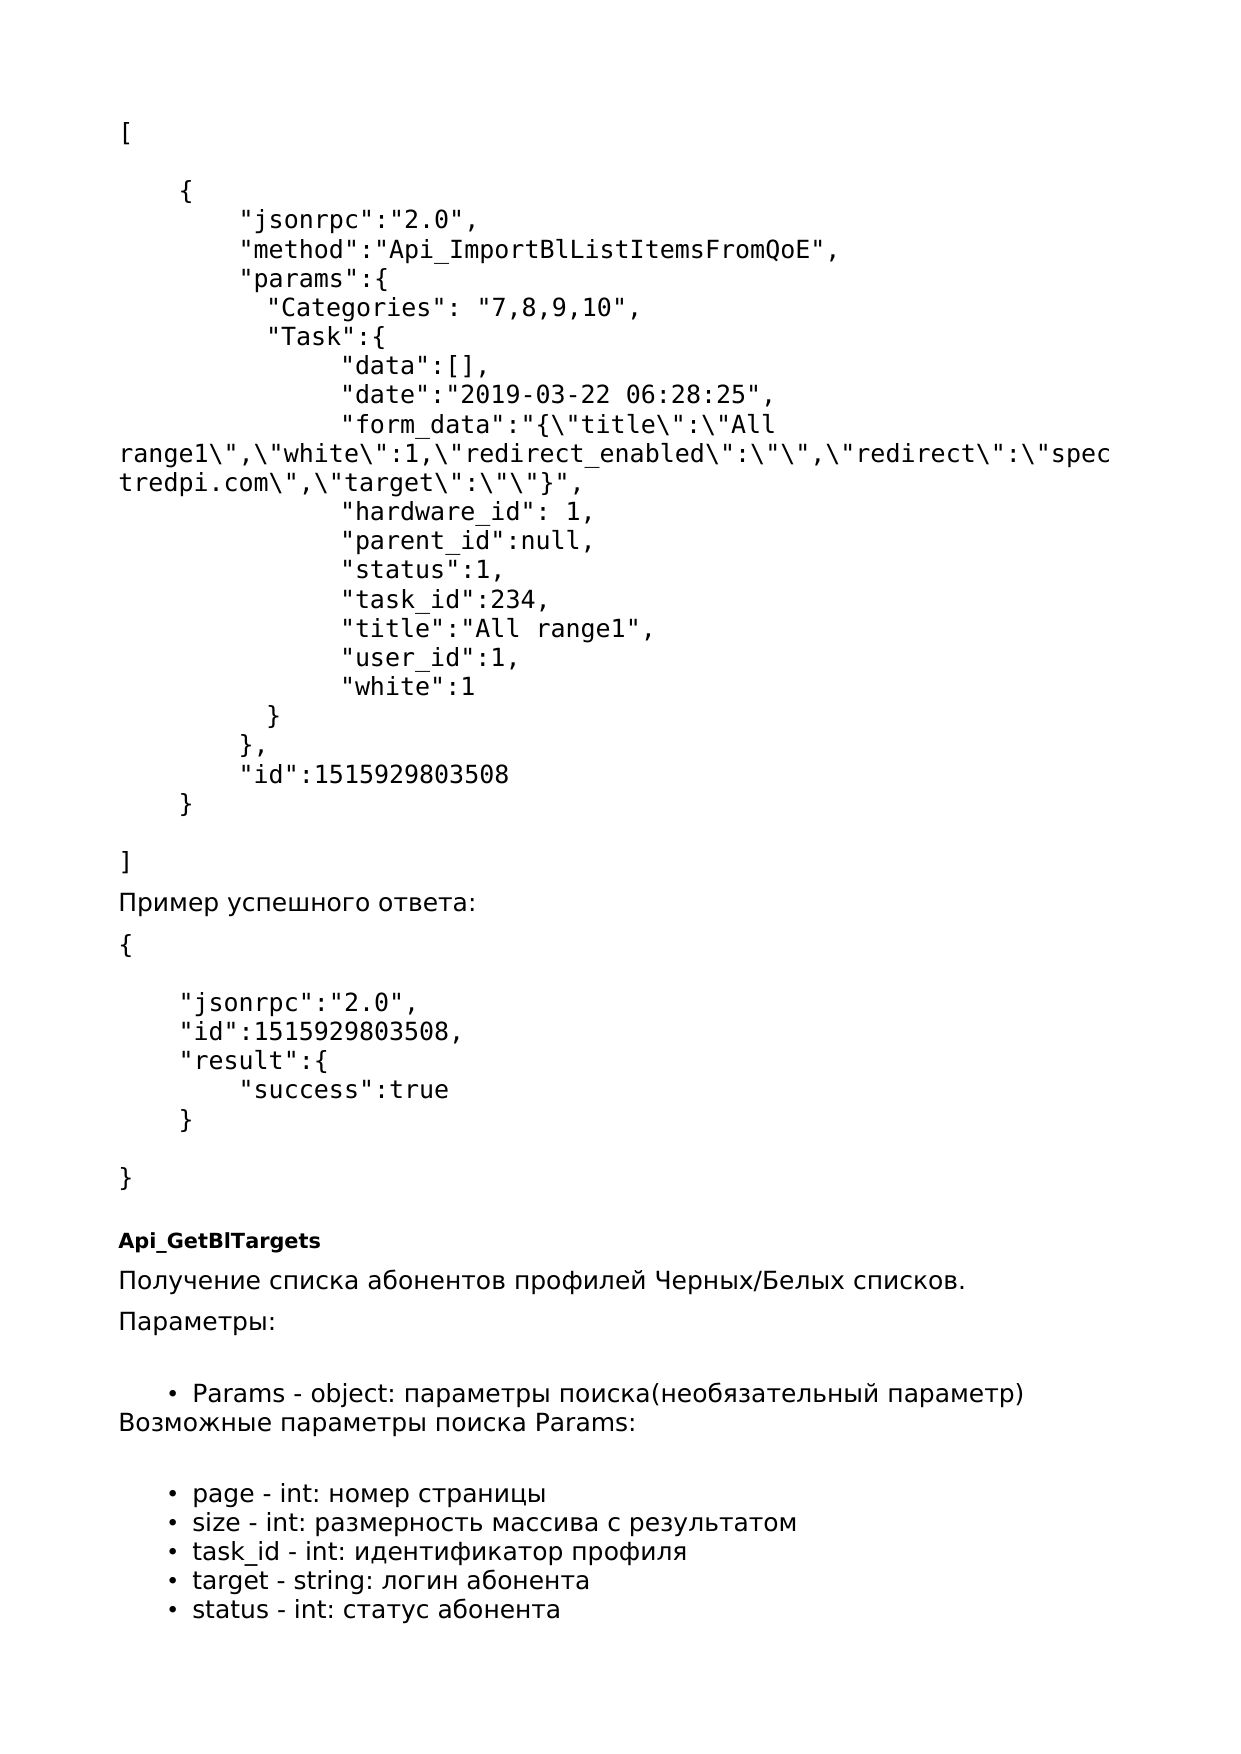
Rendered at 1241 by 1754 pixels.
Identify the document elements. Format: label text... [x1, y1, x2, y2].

text { "jsonrpc":"2.0", "id":1515929803508, "result":{ "success":true } } [118, 930, 1122, 1192]
list page - int: номер страницы [177, 1479, 1122, 1508]
subtitle Api_GetBlTargets [118, 1229, 1122, 1253]
list status - int: статус абонента [177, 1596, 1122, 1625]
text Пример успешного ответа: [118, 888, 1122, 917]
text Возможные параметры поиска Params: [118, 1408, 1122, 1437]
list task_id - int: идентификатор профиля [177, 1537, 1122, 1567]
text [ { "jsonrpc":"2.0", "method":"Api_ImportBlListItemsFromQoE", "params":{ "Categories": "7,8,9,10", "Task":{ "data":[], "date":"2019-03-22 06:28:25", "form_data":"{\"title\":\"All range1\",\"white\":1,\"redirect_enabled\":\"\",\"redirect\":\"spectredpi.com\",\"target\":\"\"}", "hardware_id": 1, "parent_id":null, "status":1, "task_id":234, "title":"All range1", "user_id":1, "white":1 } }, "id":1515929803508 } ] [118, 118, 1122, 876]
text Получение списка абонентов профилей Черных/Белых списков. [118, 1266, 1122, 1295]
list size - int: размерность массива с результатом [177, 1508, 1122, 1537]
list Params - object: параметры поиска(необязательный параметр) [177, 1379, 1122, 1408]
list target - string: логин абонента [177, 1567, 1122, 1596]
text Параметры: [118, 1308, 1122, 1337]
